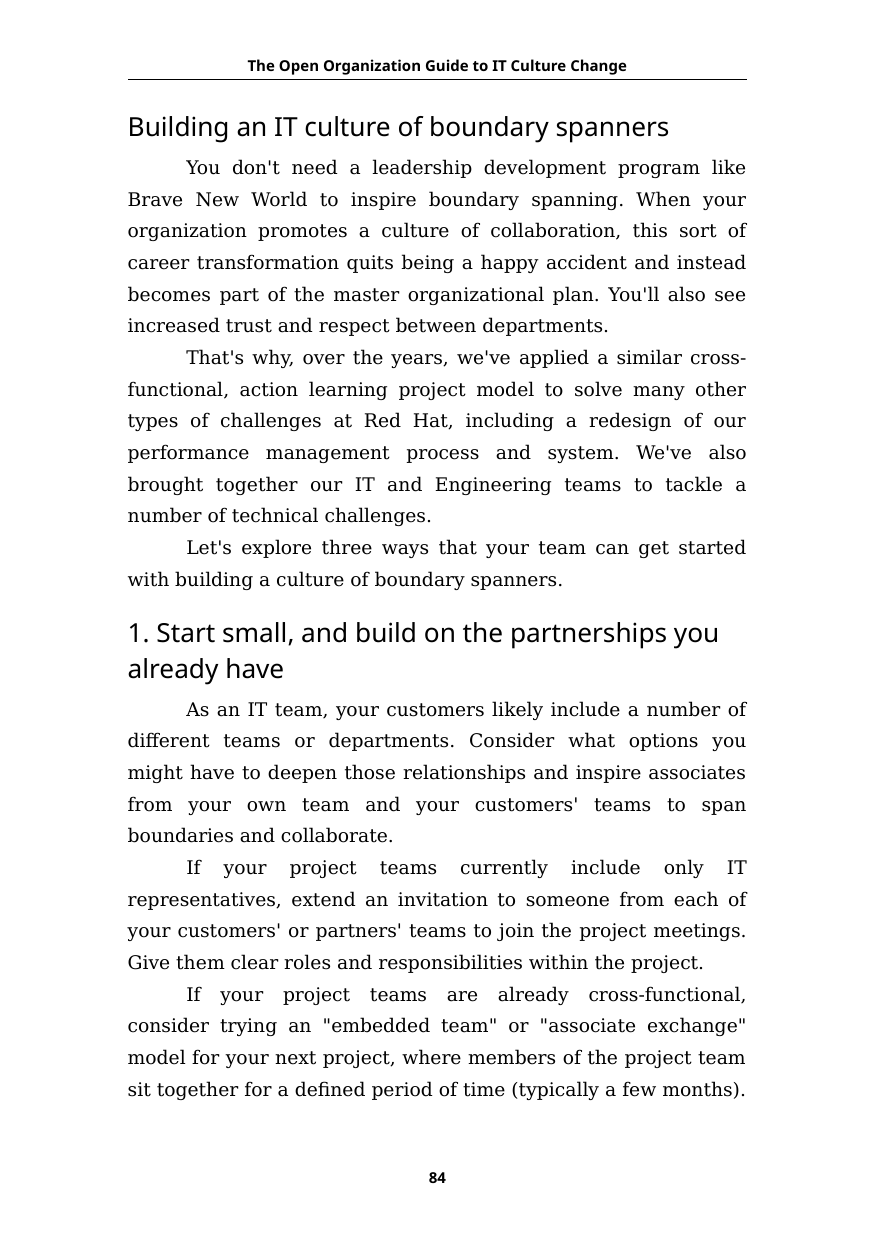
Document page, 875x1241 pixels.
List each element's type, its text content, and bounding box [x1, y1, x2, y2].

text That's why, over the years, we've applied a similar cross-functional, action learning project model to solve many other types of challenges at Red Hat, including a redesign of our performance management process and system. We've also brought together our IT and Engineering teams to tackle a number of technical challenges. [127, 347, 747, 527]
text If your project teams currently include only IT representatives, extend an invitation to someone from each of your customers' or partners' teams to join the project meetings. Give them clear roles and responsibilities within the project. [127, 857, 747, 974]
subtitle Building an IT culture of boundary spanners [127, 109, 747, 144]
text If your project teams are already cross-functional, consider trying an "embedded team" or "associate exchange" model for your next project, where members of the project team sit together for a defined period of time (typically a few months). [127, 984, 747, 1101]
text Let's explore three ways that your team can get started with building a culture of boundary spanners. [127, 537, 747, 591]
text As an IT team, your customers likely include a number of different teams or departments. Consider what options you might have to deepen those relationships and inspire associates from your own team and your customers' teams to span boundaries and collaborate. [127, 699, 747, 847]
subtitle 1. Start small, and build on the partnerships you already have [127, 615, 747, 686]
text You don't need a leadership development program like Brave New World to inspire boundary spanning. When your organization promotes a culture of collaboration, this sort of career transformation quits being a happy accident and instead becomes part of the master organizational plan. You'll also see increased trust and respect between departments. [127, 157, 747, 337]
